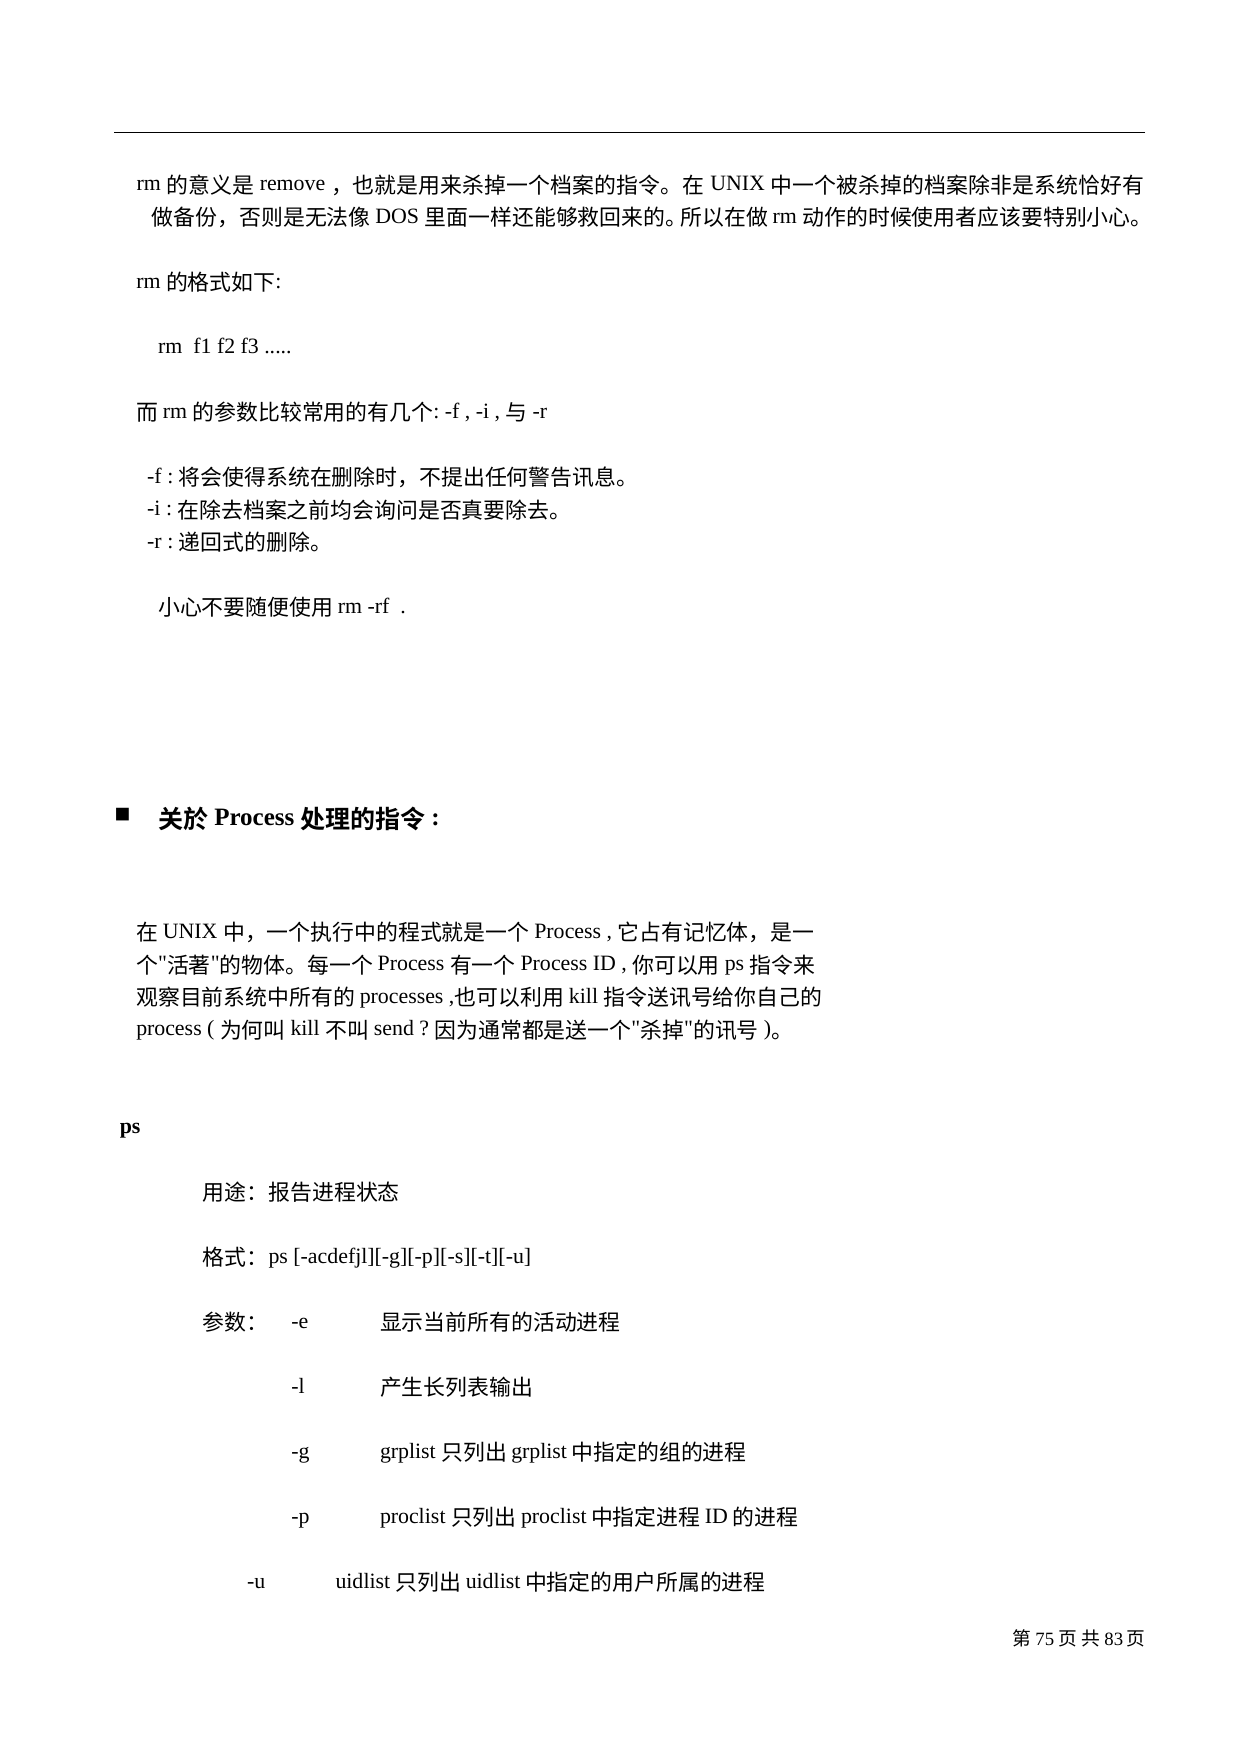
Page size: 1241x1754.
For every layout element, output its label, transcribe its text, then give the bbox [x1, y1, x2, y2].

text -p proclist 只列出proclist中指定进程ID的进程 [114, 1494, 1145, 1527]
text rm 的格式如下: [114, 259, 1145, 292]
text -u uidlist 只列出uidlist中指定的用户所属的进程 [114, 1559, 1145, 1592]
text ps [114, 1104, 1145, 1137]
text 参数： -e 显示当前所有的活动进程 [114, 1299, 1145, 1332]
text -g grplist 只列出grplist中指定的组的进程 [114, 1429, 1145, 1462]
text rm 的意义是 remove ，也就是用来杀掉一个档案的指令。在 UNIX 中一个被杀掉的档案除非是系统恰好有做备份，否则是无法像 DOS 里面一样还能够救回来的。所以在做 rm 动作的时候使用者应该要特别小心。 [114, 162, 1145, 227]
text 格式：ps [-acdefjl][-g][-p][-s][-t][-u] [114, 1234, 1145, 1267]
text -r : 递回式的删除。 [114, 519, 1145, 552]
list 关於 Process 处理的指令 : [114, 779, 1145, 844]
text 观察目前系统中所有的 processes ,也可以利用 kill 指令送讯号给你自己的 [114, 974, 1145, 1007]
text 用途：报告进程状态 [114, 1169, 1145, 1202]
text 个"活著"的物体。每一个 Process 有一个 Process ID , 你可以用 ps 指令来 [114, 942, 1145, 974]
text -i : 在除去档案之前均会询问是否真要除去。 [114, 487, 1145, 519]
text -l 产生长列表输出 [114, 1364, 1145, 1397]
text 在 UNIX 中，一个执行中的程式就是一个 Process , 它占有记忆体，是一 [114, 909, 1145, 942]
text -f : 将会使得系统在删除时，不提出任何警告讯息。 [114, 454, 1145, 487]
text 而 rm 的参数比较常用的有几个: -f , -i , 与 -r [114, 389, 1145, 422]
text rm f1 f2 f3 ..... [114, 324, 1145, 357]
text 小心不要随便使用 rm -rf . [114, 584, 1145, 617]
text process ( 为何叫 kill 不叫 send ? 因为通常都是送一个"杀掉"的讯号 )。 [114, 1007, 1145, 1039]
